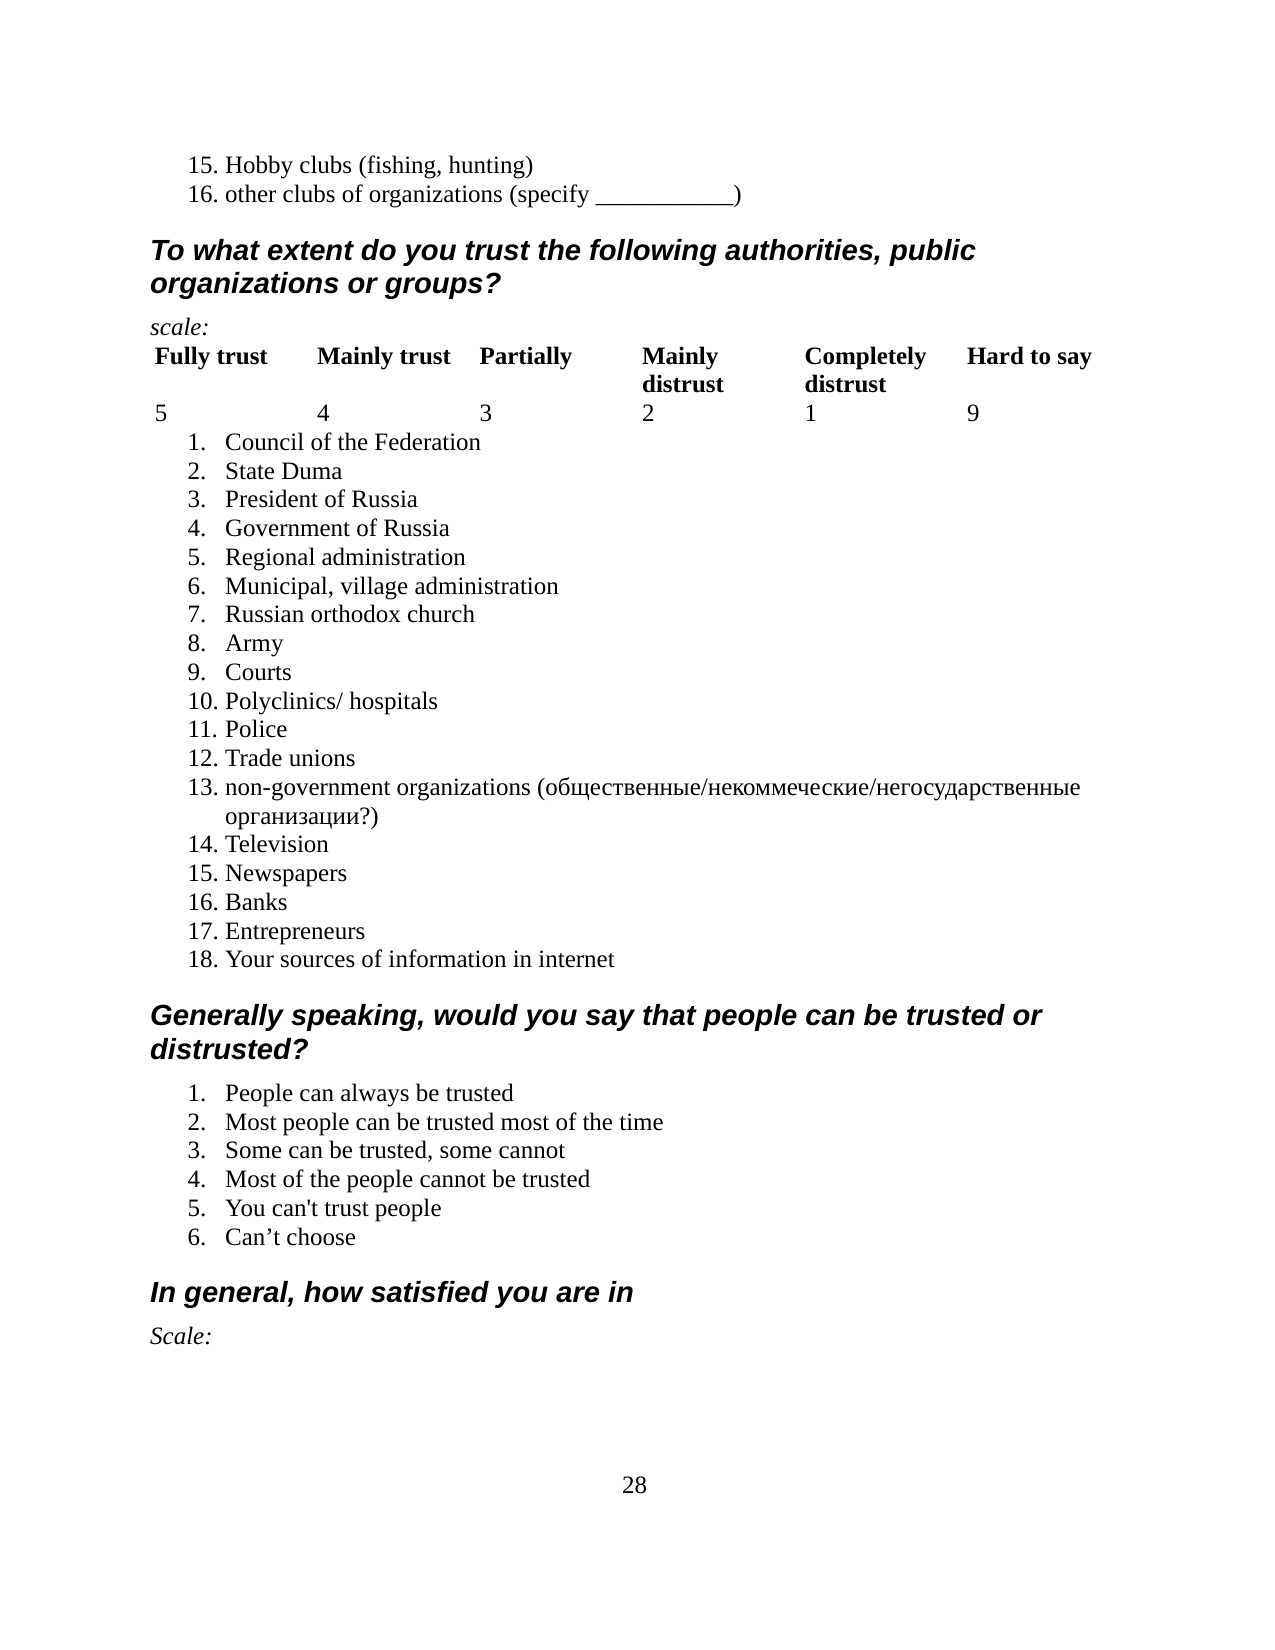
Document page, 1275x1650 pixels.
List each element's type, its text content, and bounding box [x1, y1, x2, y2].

list Government of Russia [187, 513, 1125, 542]
list Polyclinics/ hospitals [187, 686, 1125, 714]
list non-government organizations (общественные/некоммеческие/негосударственные организации?) [187, 772, 1125, 829]
text scale: [150, 312, 1125, 341]
list You can't trust people [187, 1193, 1125, 1222]
subtitle In general, how satisfied you are in [150, 1275, 1125, 1309]
list Your sources of information in internet [187, 944, 1125, 973]
list Most of the people cannot be trusted [187, 1164, 1125, 1193]
table_cell 1 [800, 398, 962, 427]
table_header Mainly trust [313, 341, 475, 398]
table_header Hard to say [963, 341, 1125, 398]
table_cell 3 [475, 398, 637, 427]
table_header Partially [475, 341, 637, 398]
text Scale: [150, 1321, 1125, 1350]
list Can’t choose [187, 1222, 1125, 1250]
list Russian orthodox church [187, 599, 1125, 628]
list President of Russia [187, 484, 1125, 513]
list Banks [187, 887, 1125, 916]
table_cell 2 [638, 398, 800, 427]
list Municipal, village administration [187, 571, 1125, 599]
table_cell 9 [963, 398, 1125, 427]
subtitle To what extent do you trust the following authorities, public organizations or groups? [150, 232, 1125, 299]
table_cell 5 [150, 398, 312, 427]
list Newspapers [187, 858, 1125, 887]
list State Duma [187, 456, 1125, 484]
list Some can be trusted, some cannot [187, 1135, 1125, 1164]
list Most people can be trusted most of the time [187, 1107, 1125, 1135]
list Television [187, 829, 1125, 858]
list Trade unions [187, 743, 1125, 772]
table_cell 4 [313, 398, 475, 427]
list Council of the Federation [187, 427, 1125, 456]
subtitle Generally speaking, would you say that people can be trusted or distrusted? [150, 998, 1125, 1065]
list Police [187, 714, 1125, 743]
list Entrepreneurs [187, 916, 1125, 944]
list Courts [187, 657, 1125, 686]
list Army [187, 628, 1125, 657]
table_header Completely distrust [800, 341, 962, 398]
list People can always be trusted [187, 1078, 1125, 1107]
list other clubs of organizations (specify ___________) [187, 179, 1125, 207]
table_header Mainly distrust [638, 341, 800, 398]
list Hobby clubs (fishing, hunting) [187, 150, 1125, 179]
list Regional administration [187, 542, 1125, 571]
table_header Fully trust [150, 341, 312, 398]
